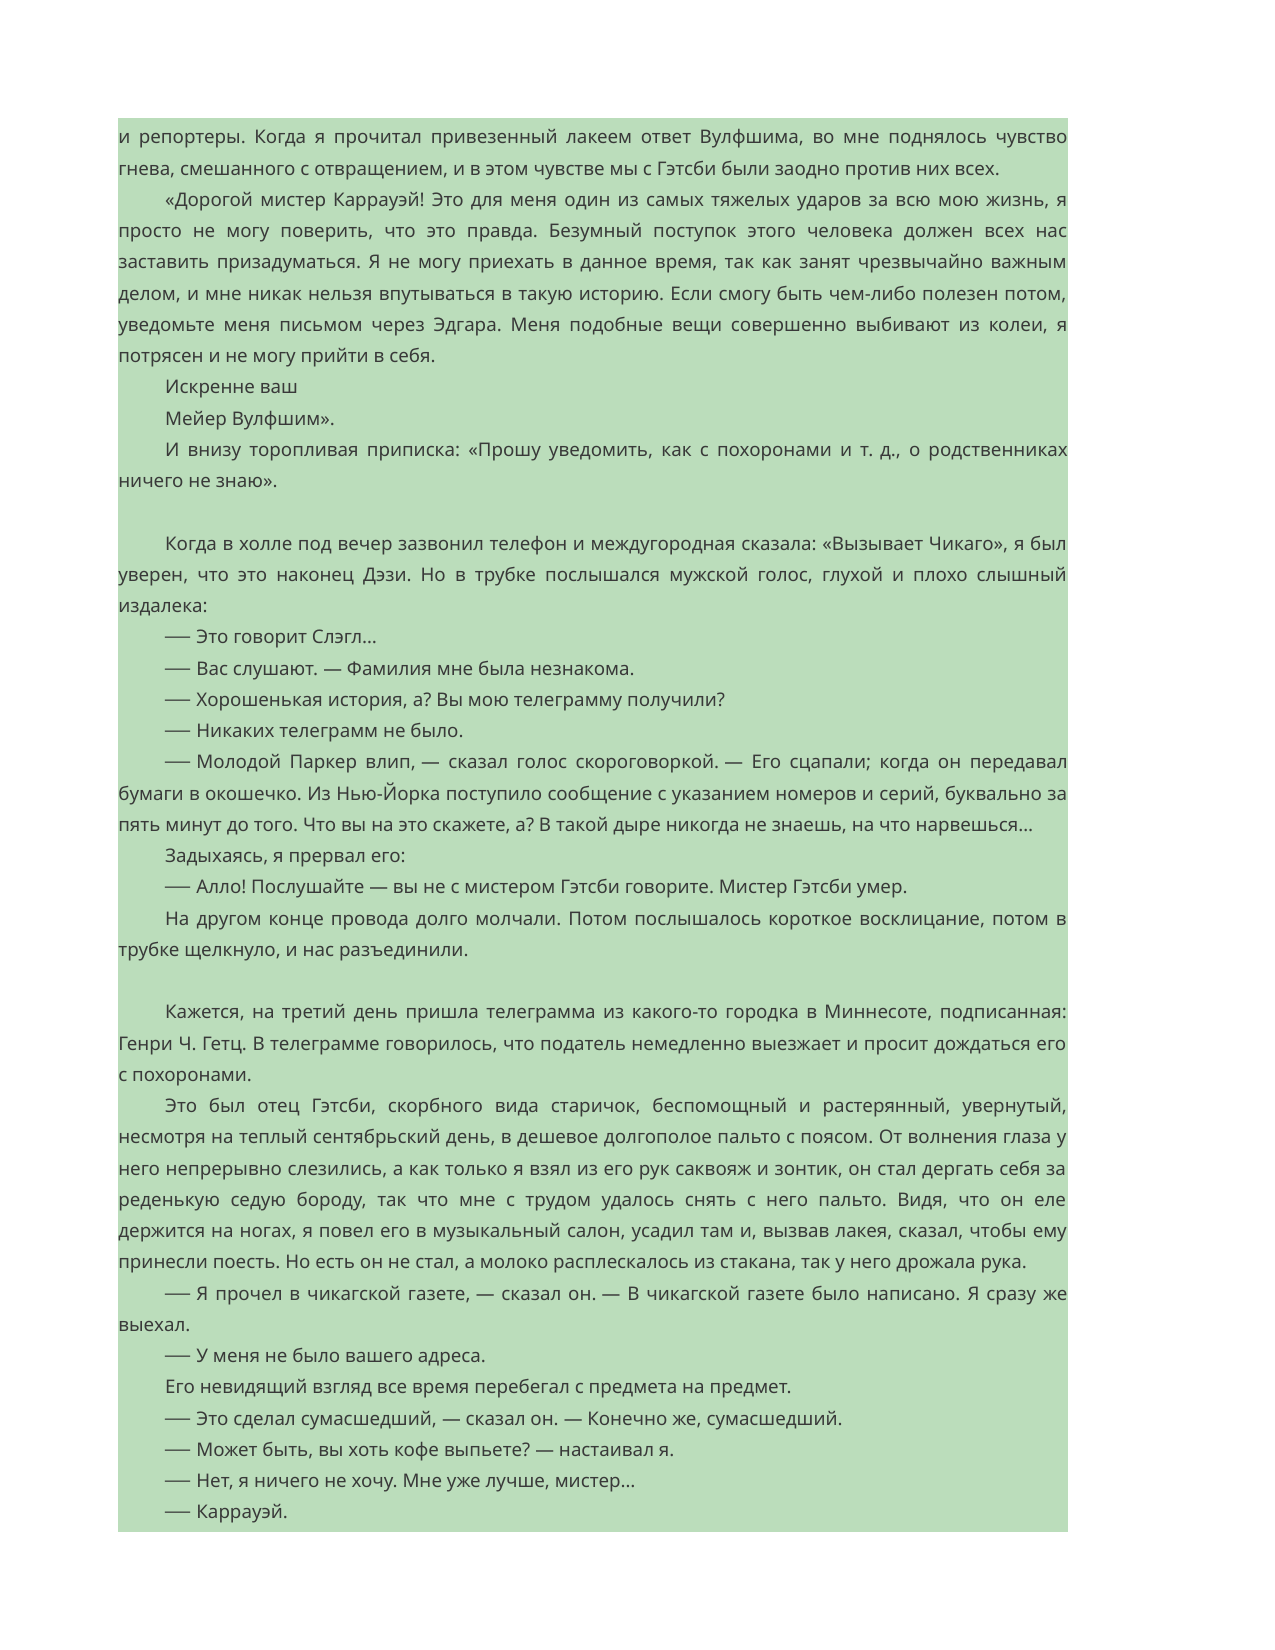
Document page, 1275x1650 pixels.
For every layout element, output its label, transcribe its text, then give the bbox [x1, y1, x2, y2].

text — Каррауэй. [118, 1493, 1068, 1524]
text Искренне ваш [118, 368, 1068, 399]
text — Вас слушают. — Фамилия мне была незнакома. [118, 649, 1068, 681]
text Когда в холле под вечер зазвонил телефон и междугородная сказала: «Вызывает Чикаго», я был уверен, что это наконец Дэзи. Но в трубке послышался мужской голос, глухой и плохо слышный издалека: [118, 524, 1068, 618]
text — У меня не было вашего адреса. [118, 1337, 1068, 1368]
text — Может быть, вы хоть кофе выпьете? — настаивал я. [118, 1431, 1068, 1462]
text — Никаких телеграмм не было. [118, 712, 1068, 743]
text И внизу торопливая приписка: «Прошу уведомить, как с похоронами и т. д., о родственниках ничего не знаю». [118, 431, 1068, 493]
text — Молодой Паркер влип, — сказал голос скороговоркой. — Его сцапали; когда он передавал бумаги в окошечко. Из Нью-Йорка поступило сообщение с указанием номеров и серий, буквально за пять минут до того. Что вы на это скажете, а? В такой дыре никогда не знаешь, на что нарвешься… [118, 743, 1068, 837]
text Его невидящий взгляд все время перебегал с предмета на предмет. [118, 1368, 1068, 1399]
text и репортеры. Когда я прочитал привезенный лакеем ответ Вулфшима, во мне поднялось чувство гнева, смешанного с отвращением, и в этом чувстве мы с Гэтсби были заодно против них всех. [118, 118, 1068, 181]
text На другом конце провода долго молчали. Потом послышалось короткое восклицание, потом в трубке щелкнуло, и нас разъединили. [118, 899, 1068, 962]
text Кажется, на третий день пришла телеграмма из какого-то городка в Миннесоте, подписанная: Генри Ч. Гетц. В телеграмме говорилось, что податель немедленно выезжает и просит дождаться его с похоронами. [118, 993, 1068, 1087]
text — Это говорит Слэгл… [118, 618, 1068, 649]
text Это был отец Гэтсби, скорбного вида старичок, беспомощный и растерянный, увернутый, несмотря на теплый сентябрьский день, в дешевое долгополое пальто с поясом. От волнения глаза у него непрерывно слезились, а как только я взял из его рук саквояж и зонтик, он стал дергать себя за реденькую седую бороду, так что мне с трудом удалось снять с него пальто. Видя, что он еле держится на ногах, я повел его в музыкальный салон, усадил там и, вызвав лакея, сказал, чтобы ему принесли поесть. Но есть он не стал, а молоко расплескалось из стакана, так у него дрожала рука. [118, 1087, 1068, 1274]
text — Это сделал сумасшедший, — сказал он. — Конечно же, сумасшедший. [118, 1399, 1068, 1431]
text — Нет, я ничего не хочу. Мне уже лучше, мистер… [118, 1462, 1068, 1493]
text Мейер Вулфшим». [118, 399, 1068, 431]
text — Хорошенькая история, а? Вы мою телеграмму получили? [118, 681, 1068, 712]
text «Дорогой мистер Каррауэй! Это для меня один из самых тяжелых ударов за всю мою жизнь, я просто не могу поверить, что это правда. Безумный поступок этого человека должен всех нас заставить призадуматься. Я не могу приехать в данное время, так как занят чрезвычайно важным делом, и мне никак нельзя впутываться в такую историю. Если смогу быть чем-либо полезен потом, уведомьте меня письмом через Эдгара. Меня подобные вещи совершенно выбивают из колеи, я потрясен и не могу прийти в себя. [118, 181, 1068, 368]
text Задыхаясь, я прервал его: [118, 837, 1068, 868]
text — Алло! Послушайте — вы не с мистером Гэтсби говорите. Мистер Гэтсби умер. [118, 868, 1068, 899]
text — Я прочел в чикагской газете, — сказал он. — В чикагской газете было написано. Я сразу же выехал. [118, 1274, 1068, 1337]
